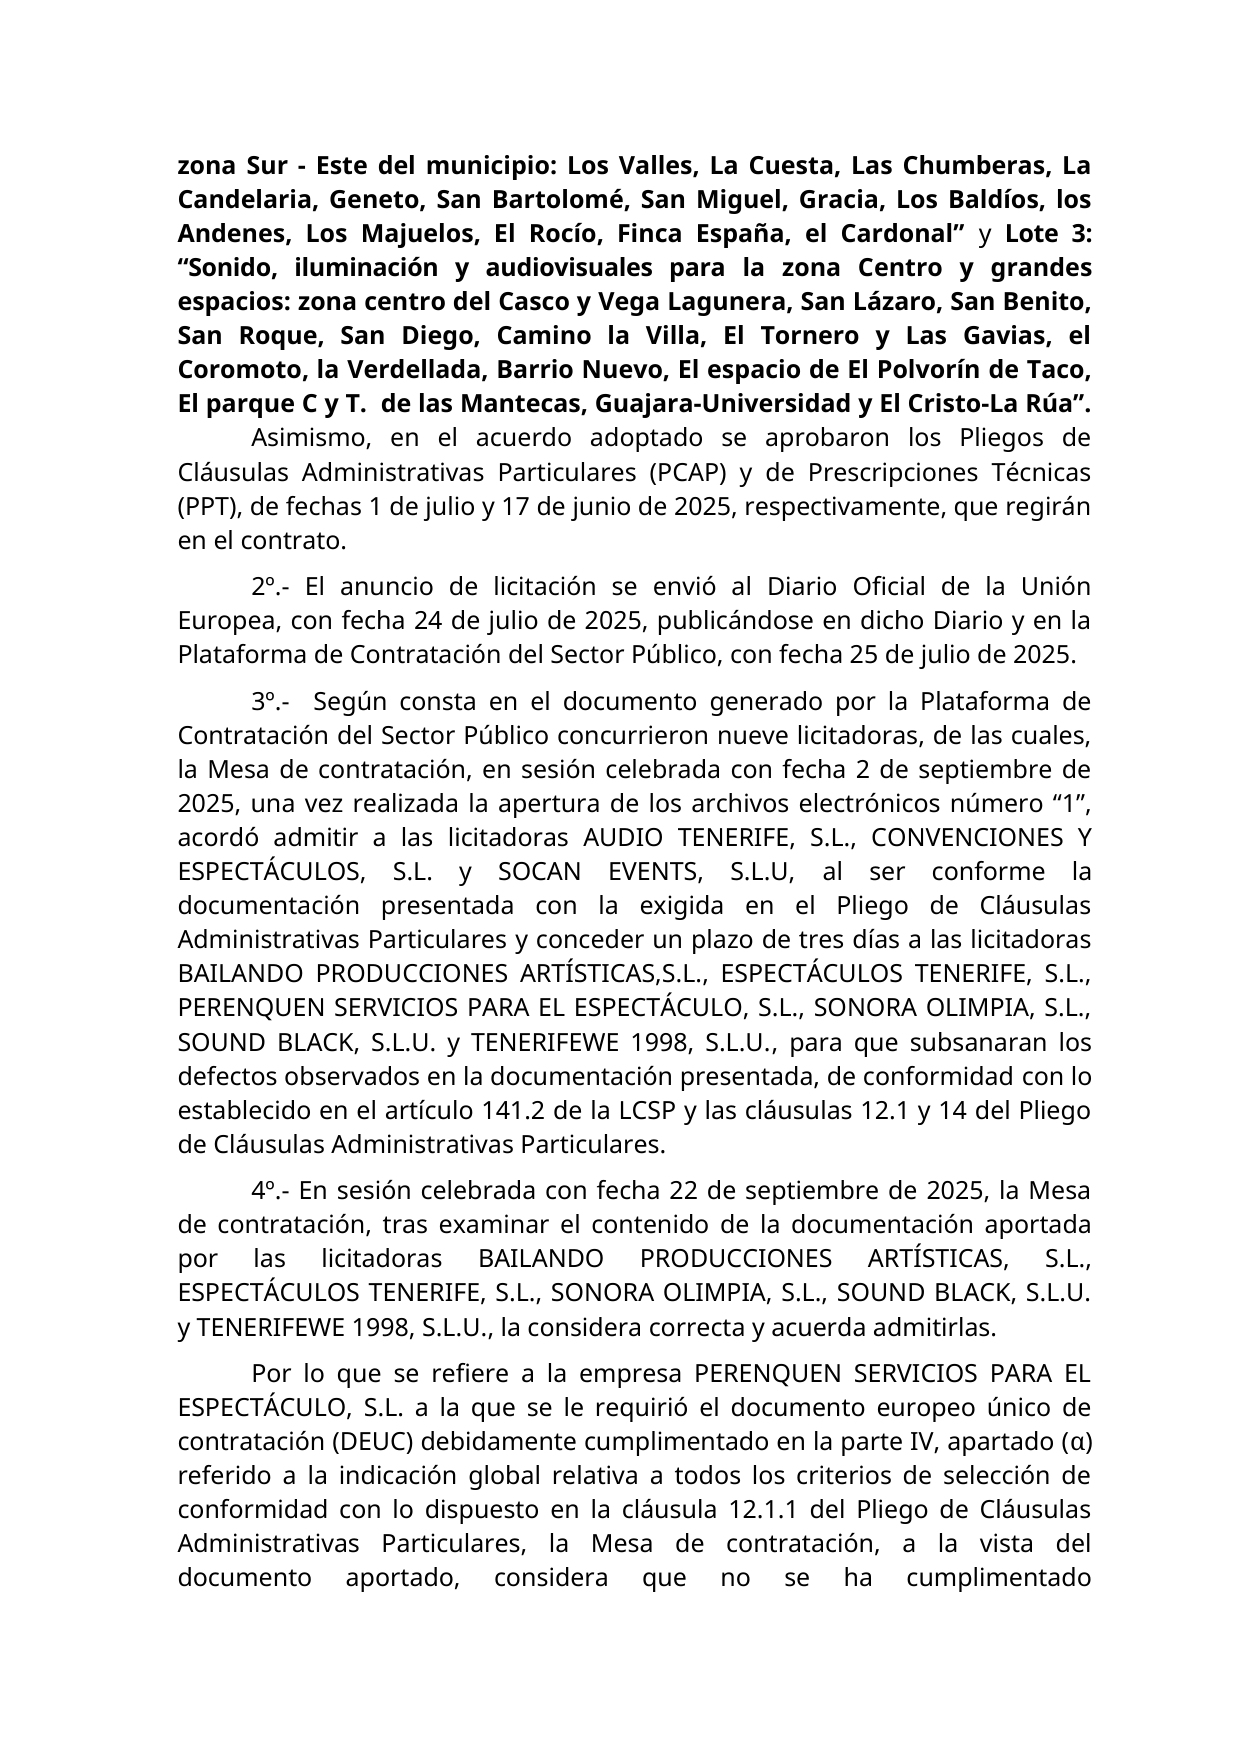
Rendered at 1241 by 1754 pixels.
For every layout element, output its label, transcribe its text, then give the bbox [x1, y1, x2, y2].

text zona Sur - Este del municipio: Los Valles, La Cuesta, Las Chumberas, La Candelaria, Geneto, San Bartolomé, San Miguel, Gracia, Los Baldíos, los Andenes, Los Majuelos, El Rocío, Finca España, el Cardonal” y Lote 3: “Sonido, iluminación y audiovisuales para la zona Centro y grandes espacios: zona centro del Casco y Vega Lagunera, San Lázaro, San Benito, San Roque, San Diego, Camino la Villa, El Tornero y Las Gavias, el Coromoto, la Verdellada, Barrio Nuevo, El espacio de El Polvorín de Taco, El parque C y T. de las Mantecas, Guajara-Universidad y El Cristo-La Rúa”. Asimismo, en el acuerdo adoptado se aprobaron los Pliegos de Cláusulas Administrativas Particulares (PCAP) y de Prescripciones Técnicas (PPT), de fechas 1 de julio y 17 de junio de 2025, respectivamente, que regirán en el contrato. [177, 148, 1093, 556]
text 3º.- Según consta en el documento generado por la Plataforma de Contratación del Sector Público concurrieron nueve licitadoras, de las cuales, la Mesa de contratación, en sesión celebrada con fecha 2 de septiembre de 2025, una vez realizada la apertura de los archivos electrónicos número “1”, acordó admitir a las licitadoras AUDIO TENERIFE, S.L., CONVENCIONES Y ESPECTÁCULOS, S.L. y SOCAN EVENTS, S.L.U, al ser conforme la documentación presentada con la exigida en el Pliego de Cláusulas Administrativas Particulares y conceder un plazo de tres días a las licitadoras BAILANDO PRODUCCIONES ARTÍSTICAS,S.L., ESPECTÁCULOS TENERIFE, S.L., PERENQUEN SERVICIOS PARA EL ESPECTÁCULO, S.L., SONORA OLIMPIA, S.L., SOUND BLACK, S.L.U. y TENERIFEWE 1998, S.L.U., para que subsanaran los defectos observados en la documentación presentada, de conformidad con lo establecido en el artículo 141.2 de la LCSP y las cláusulas 12.1 y 14 del Pliego de Cláusulas Administrativas Particulares. [177, 683, 1093, 1160]
text 4º.- En sesión celebrada con fecha 22 de septiembre de 2025, la Mesa de contratación, tras examinar el contenido de la documentación aportada por las licitadoras BAILANDO PRODUCCIONES ARTÍSTICAS, S.L., ESPECTÁCULOS TENERIFE, S.L., SONORA OLIMPIA, S.L., SOUND BLACK, S.L.U. y TENERIFEWE 1998, S.L.U., la considera correcta y acuerda admitirlas. [177, 1173, 1093, 1343]
text 2º.- El anuncio de licitación se envió al Diario Oficial de la Unión Europea, con fecha 24 de julio de 2025, publicándose en dicho Diario y en la Plataforma de Contratación del Sector Público, con fecha 25 de julio de 2025. [177, 569, 1093, 671]
text Por lo que se refiere a la empresa PERENQUEN SERVICIOS PARA EL ESPECTÁCULO, S.L. a la que se le requirió el documento europeo único de contratación (DEUC) debidamente cumplimentado en la parte IV, apartado (α) referido a la indicación global relativa a todos los criterios de selección de conformidad con lo dispuesto en la cláusula 12.1.1 del Pliego de Cláusulas Administrativas Particulares, la Mesa de contratación, a la vista del documento aportado, considera que no se ha cumplimentado [177, 1356, 1093, 1594]
